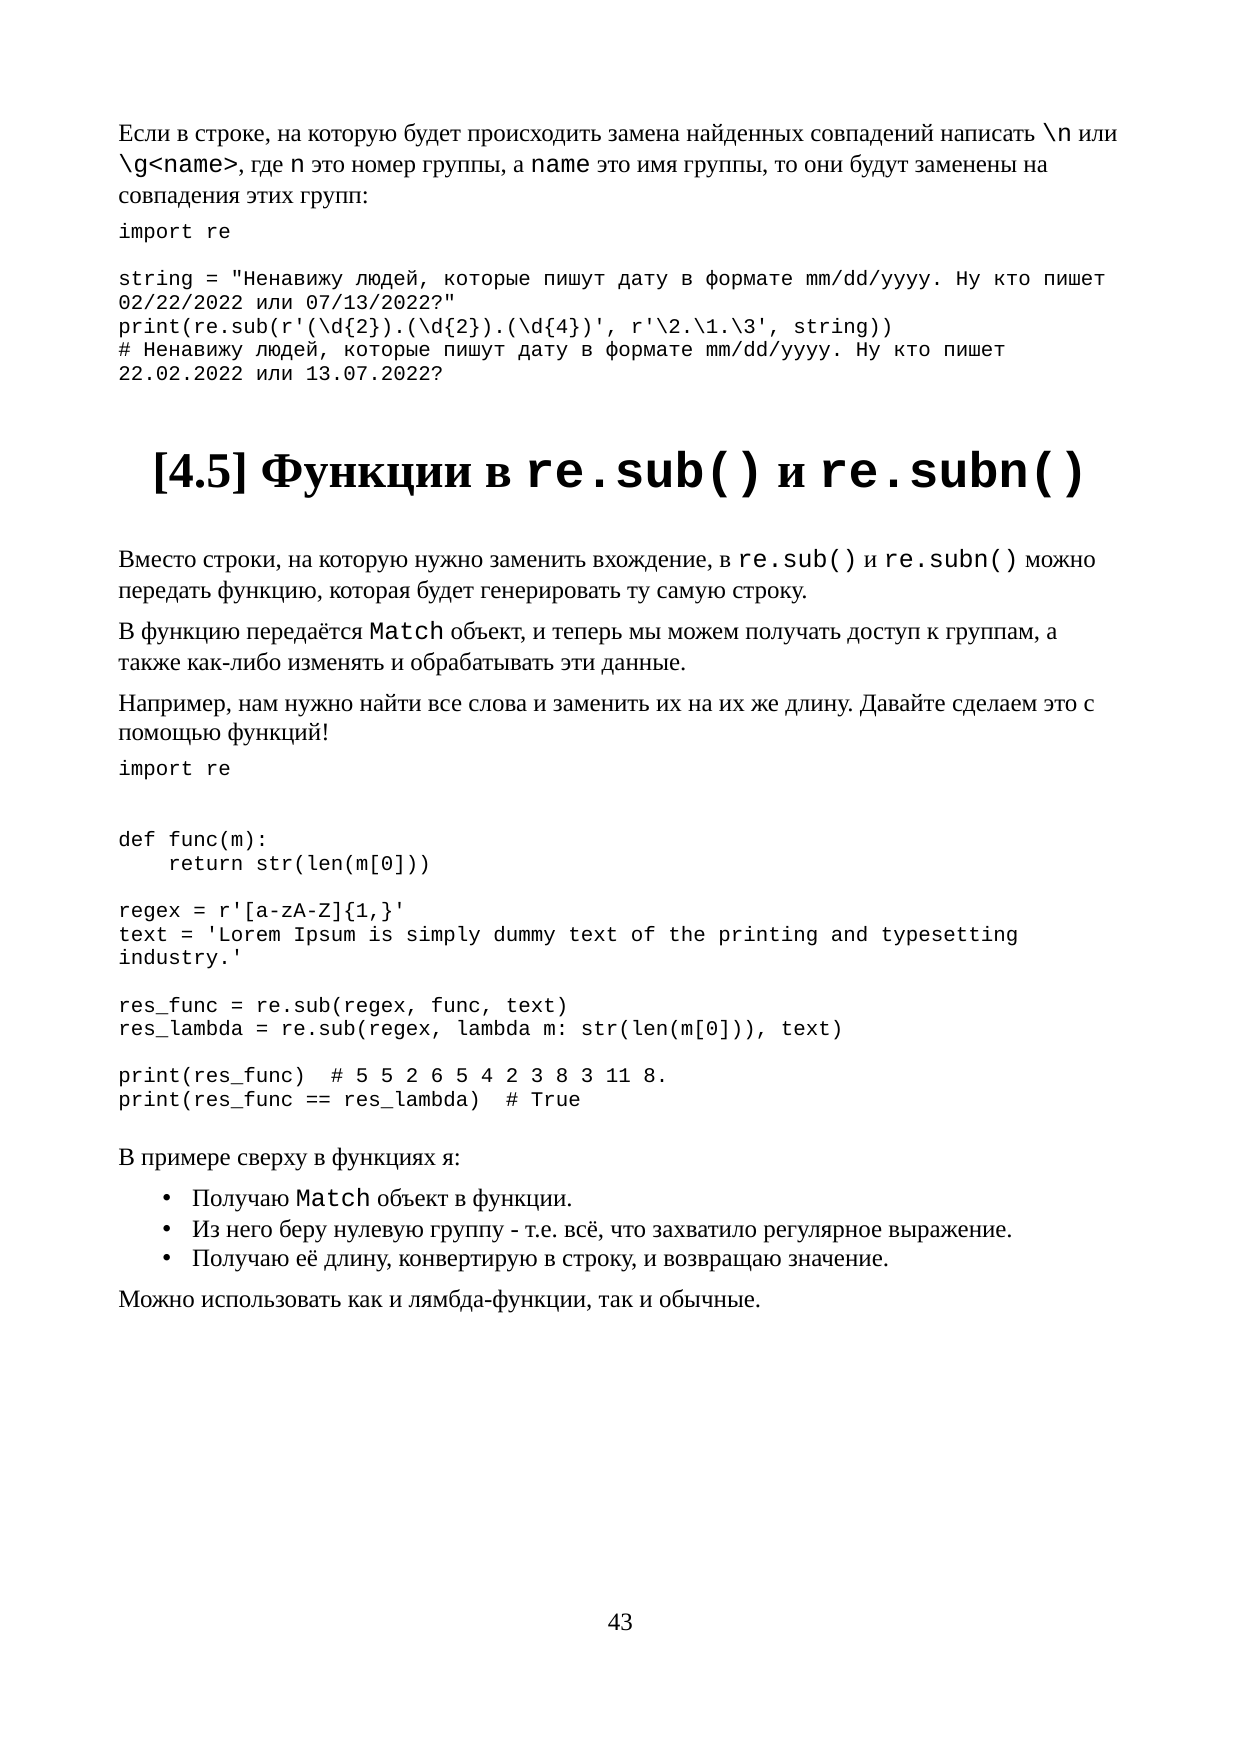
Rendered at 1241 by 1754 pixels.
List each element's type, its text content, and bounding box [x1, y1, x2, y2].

text Например, нам нужно найти все слова и заменить их на их же длину. Давайте сделаем это с помощью функций! [118, 688, 1122, 746]
text regex = r'[a-zA-Z]{1,}' [118, 900, 1122, 924]
text Можно использовать как и лямбда-функции, так и обычные. [118, 1284, 1122, 1313]
text print(re.sub(r'(\d{2}).(\d{2}).(\d{4})', r'\2.\1.\3', string)) [118, 316, 1122, 339]
text def func(m): [118, 829, 1122, 853]
text В функцию передаётся Match объект, и теперь мы можем получать доступ к группам, а также как-либо изменять и обрабатывать эти данные. [118, 616, 1122, 676]
text return str(len(m[0])) [118, 853, 1122, 876]
text В примере сверху в функциях я: [118, 1142, 1122, 1171]
text print(res_func == res_lambda) # True [118, 1089, 1122, 1113]
text res_lambda = re.sub(regex, lambda m: str(len(m[0])), text) [118, 1018, 1122, 1042]
list Из него беру нулевую группу - т.е. всё, что захватило регулярное выражение. [162, 1214, 1122, 1243]
text import re [118, 758, 1122, 782]
text res_func = re.sub(regex, func, text) [118, 994, 1122, 1018]
text print(res_func) # 5 5 2 6 5 4 2 3 8 3 11 8. [118, 1066, 1122, 1089]
text text = 'Lorem Ipsum is simply dummy text of the printing and typesetting industry.' [118, 924, 1122, 971]
text import re [118, 221, 1122, 245]
list Получаю Match объект в функции. [162, 1183, 1122, 1214]
text Вместо строки, на которую нужно заменить вхождение, в re.sub() и re.subn() можно передать функцию, которая будет генерировать ту самую строку. [118, 515, 1122, 603]
text # Ненавижу людей, которые пишут дату в формате mm/dd/yyyy. Ну кто пишет 22.02.2022 или 13.07.2022? [118, 339, 1122, 387]
text Если в строке, на которую будет происходить замена найденных совпадений написать \n или \g<name>, где n это номер группы, а name это имя группы, то они будут заменены на совпадения этих групп: [118, 118, 1122, 208]
text string = "Ненавижу людей, которые пишут дату в формате mm/dd/yyyy. Ну кто пишет 02/22/2022 или 07/13/2022?" [118, 268, 1122, 316]
subtitle [4.5] Функции в re.sub() и re.subn() [118, 441, 1122, 503]
list Получаю её длину, конвертирую в строку, и возвращаю значение. [162, 1243, 1122, 1272]
